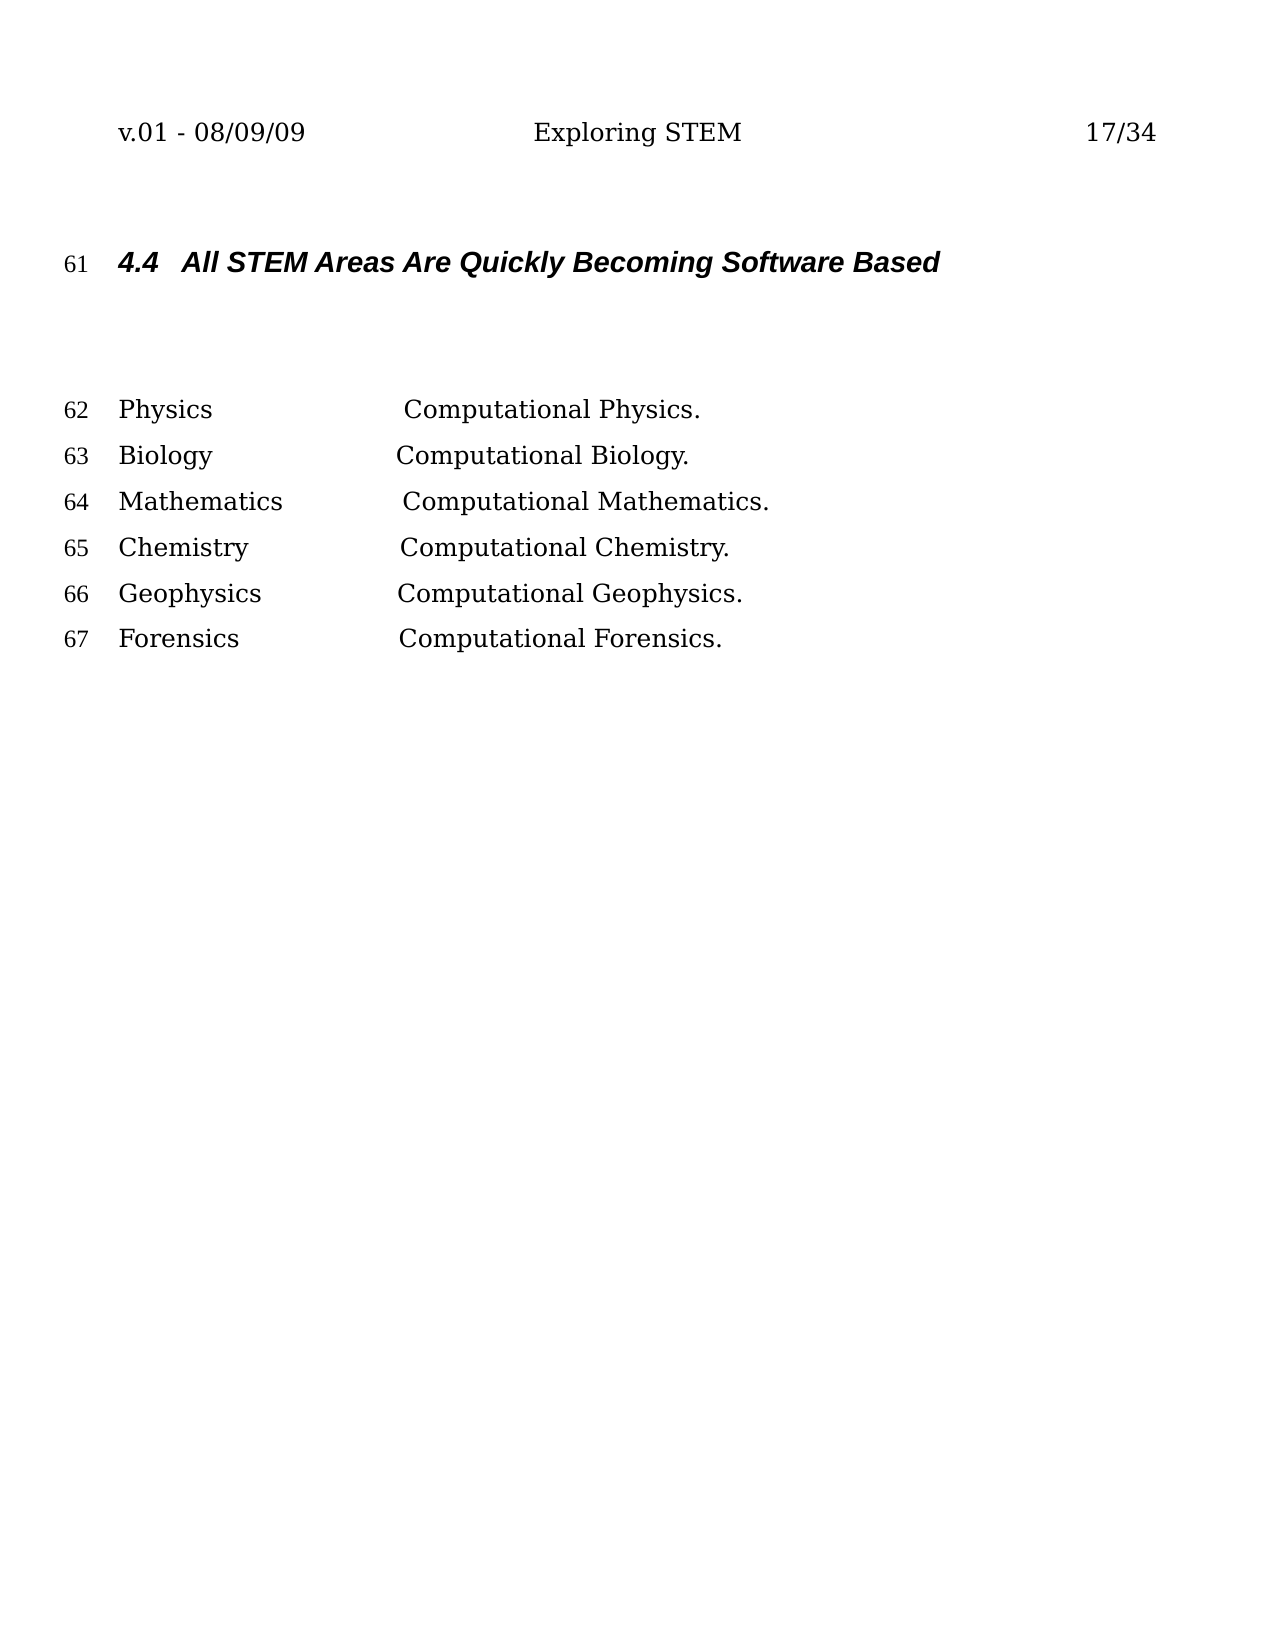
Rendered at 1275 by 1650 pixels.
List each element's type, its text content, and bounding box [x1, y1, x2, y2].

text Mathematics Computational Mathematics. [118, 487, 1157, 516]
subtitle All STEM Areas Are Quickly Becoming Software Based [118, 245, 1157, 278]
text Physics Computational Physics. [118, 396, 1157, 425]
text Geophysics Computational Geophysics. [118, 579, 1157, 608]
text Chemistry Computational Chemistry. [118, 533, 1157, 562]
text Forensics Computational Forensics. [118, 625, 1157, 654]
text Biology Computational Biology. [118, 441, 1157, 471]
